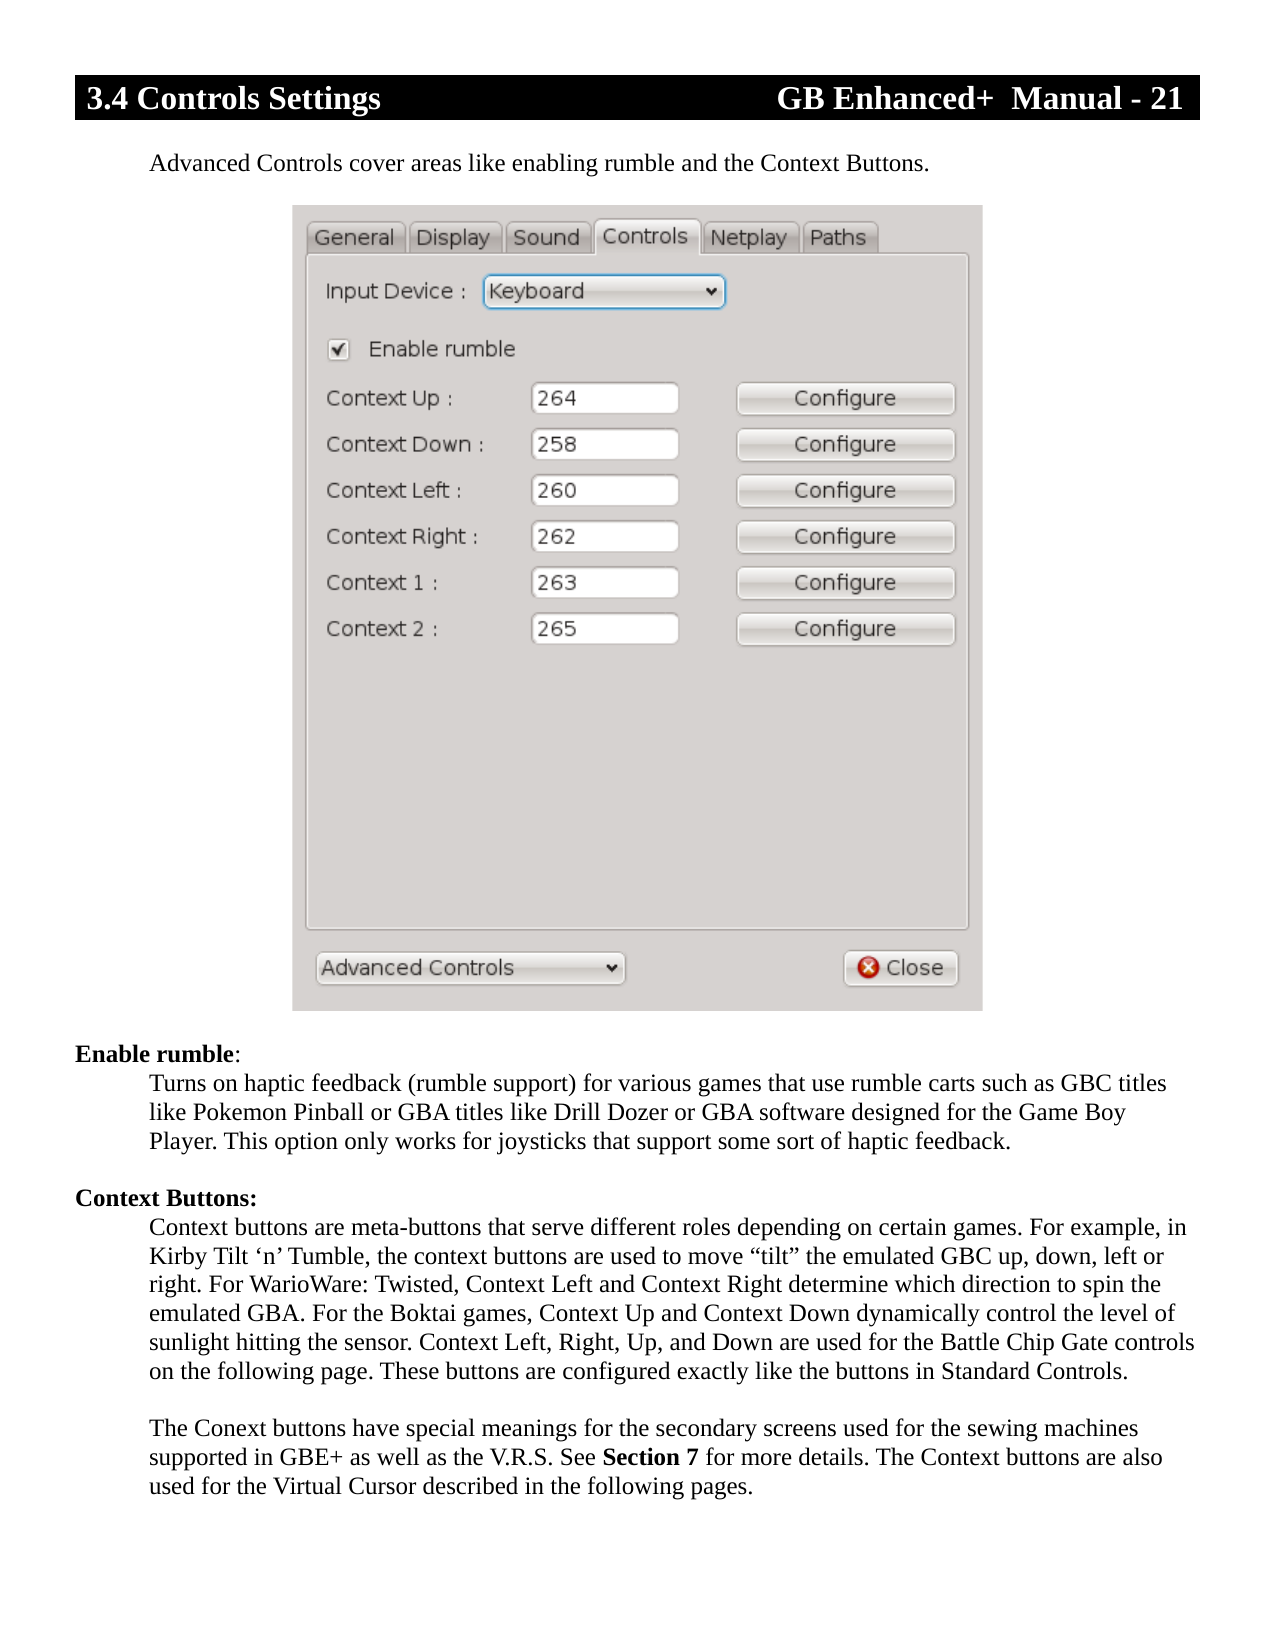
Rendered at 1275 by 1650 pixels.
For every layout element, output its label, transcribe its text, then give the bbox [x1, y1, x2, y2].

text Turns on haptic feedback (rumble support) for various games that use rumble carts such as GBC titles like Pokemon Pinball or GBA titles like Drill Dozer or GBA software designed for the Game Boy Player. This option only works for joysticks that support some sort of haptic feedback. [75, 1068, 1200, 1154]
text The Conext buttons have special meanings for the secondary screens used for the sewing machines supported in GBE+ as well as the V.R.S. See Section 7 for more details. The Context buttons are also used for the Virtual Cursor described in the following pages. [75, 1413, 1200, 1499]
text Context Buttons: [75, 1183, 1200, 1212]
picture [292, 205, 983, 1011]
text Enable rumble: [75, 1039, 1200, 1068]
text Context buttons are meta-buttons that serve different roles depending on certain games. For example, in Kirby Tilt ‘n’ Tumble, the context buttons are used to move “tilt” the emulated GBC up, down, left or right. For WarioWare: Twisted, Context Left and Context Right determine which direction to spin the emulated GBA. For the Boktai games, Context Up and Context Down dynamically control the level of sunlight hitting the sensor. Context Left, Right, Up, and Down are used for the Battle Chip Gate controls on the following page. These buttons are configured exactly like the buttons in Standard Controls. [75, 1212, 1200, 1384]
text 3.4 Controls Settings GB Enhanced+ Manual - 21 [75, 75, 1200, 119]
text Advanced Controls cover areas like enabling rumble and the Context Buttons. [75, 148, 1200, 177]
